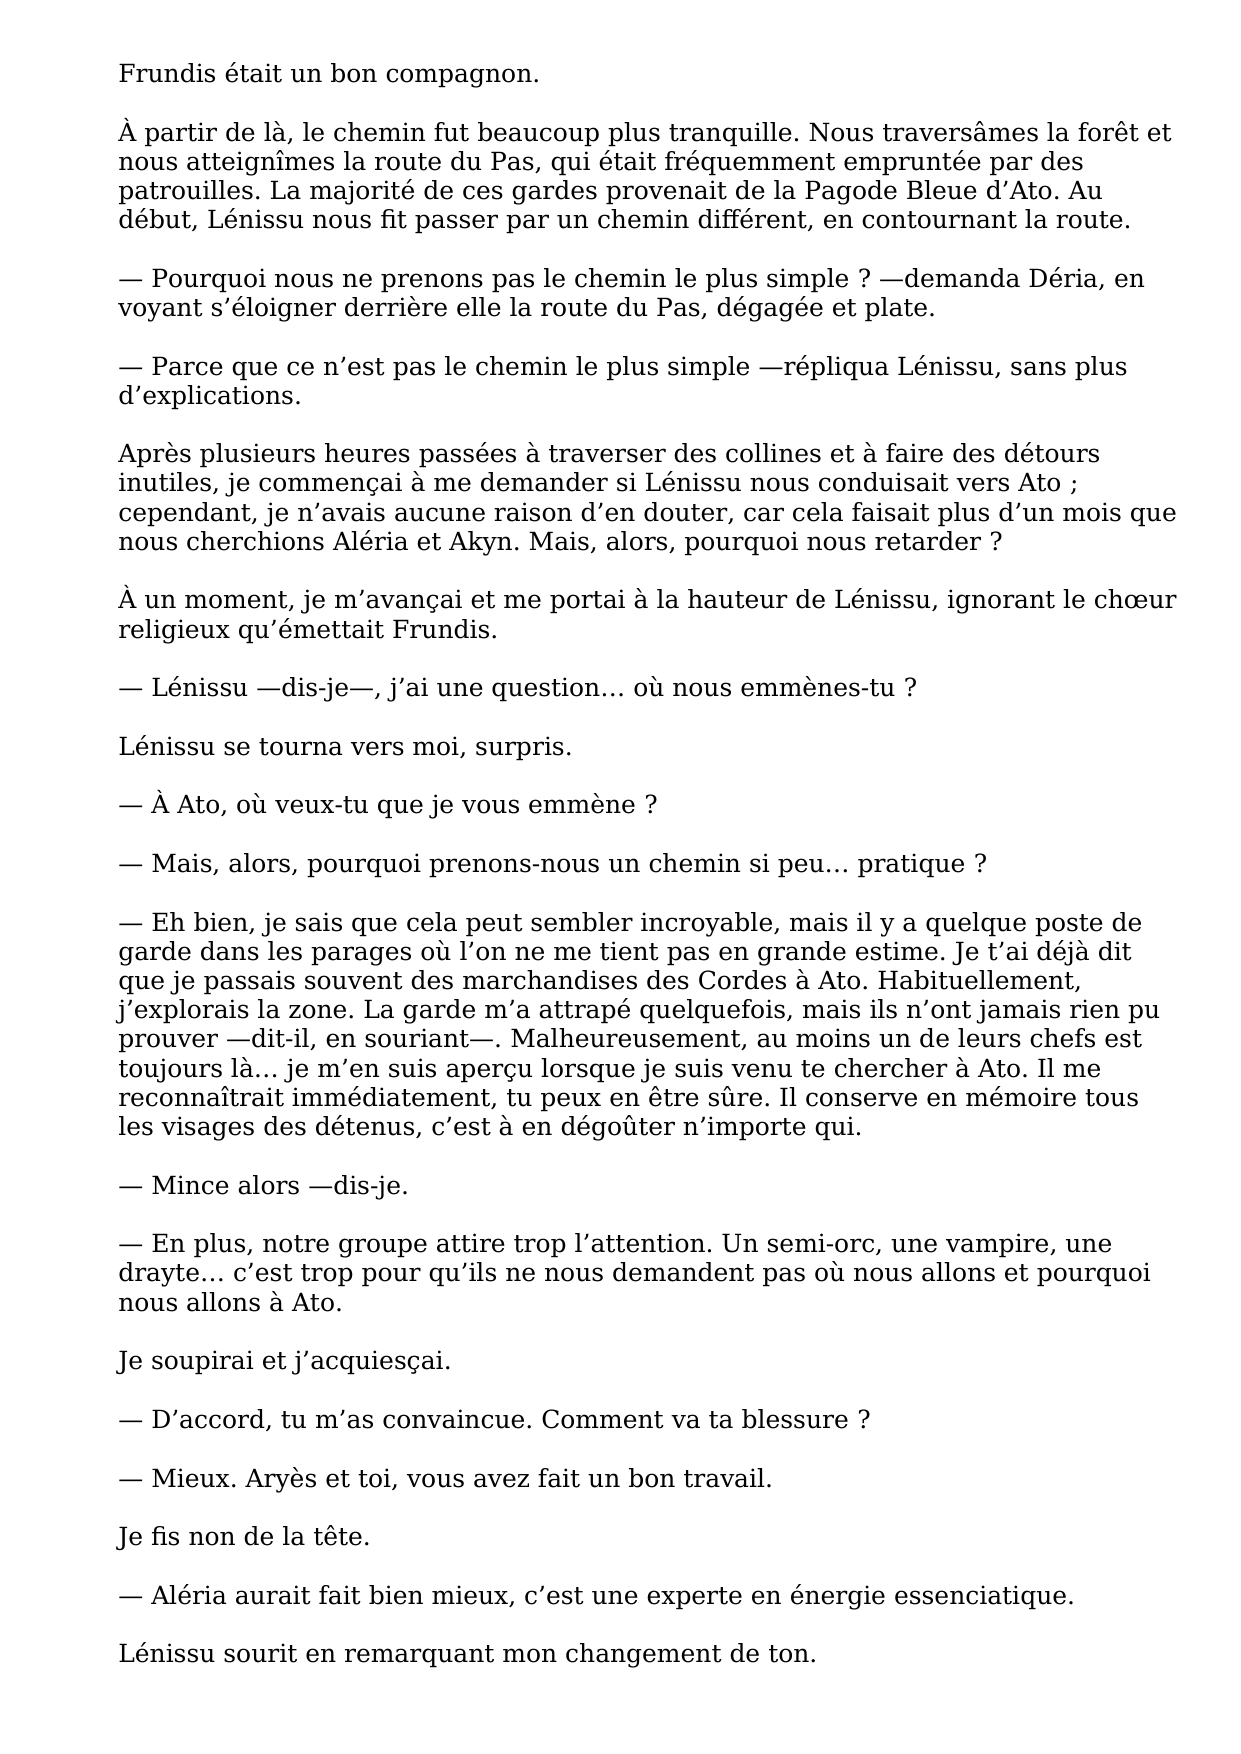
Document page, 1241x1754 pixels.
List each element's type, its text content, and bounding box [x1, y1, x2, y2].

text — Mieux. Aryès et toi, vous avez fait un bon travail. [118, 1464, 1181, 1493]
text — À Ato, où veux-tu que je vous emmène ? [118, 791, 1181, 820]
text Frundis était un bon compagnon. [118, 59, 1181, 88]
text — Lénissu —dis-je—, j’ai une question… où nous emmènes-tu ? [118, 673, 1181, 703]
text À un moment, je m’avançai et me portai à la hauteur de Lénissu, ignorant le chœur religieux qu’émettait Frundis. [118, 586, 1181, 644]
text Lénissu sourit en remarquant mon changement de ton. [118, 1640, 1181, 1669]
text — Mince alors —dis-je. [118, 1171, 1181, 1200]
text — D’accord, tu m’as convaincue. Comment va ta blessure ? [118, 1405, 1181, 1434]
text Lénissu se tourna vers moi, surpris. [118, 732, 1181, 761]
text — Pourquoi nous ne prenons pas le chemin le plus simple ? —demanda Déria, en voyant s’éloigner derrière elle la route du Pas, dégagée et plate. [118, 264, 1181, 322]
text — Aléria aurait fait bien mieux, c’est une experte en énergie essenciatique. [118, 1581, 1181, 1610]
text — Parce que ce n’est pas le chemin le plus simple —répliqua Lénissu, sans plus d’explications. [118, 352, 1181, 410]
text Je soupirai et j’acquiesçai. [118, 1346, 1181, 1376]
text — Eh bien, je sais que cela peut sembler incroyable, mais il y a quelque poste de garde dans les parages où l’on ne me tient pas en grande estime. Je t’ai déjà dit que je passais souvent des marchandises des Cordes à Ato. Habituellement, j’explorais la zone. La garde m’a attrapé quelquefois, mais ils n’ont jamais rien pu prouver —dit-il, en souriant—. Malheureusement, au moins un de leurs chefs est toujours là… je m’en suis aperçu lorsque je suis venu te chercher à Ato. Il me reconnaîtrait immédiatement, tu peux en être sûre. Il conserve en mémoire tous les visages des détenus, c’est à en dégoûter n’importe qui. [118, 908, 1181, 1141]
text — En plus, notre groupe attire trop l’attention. Un semi-orc, une vampire, une drayte… c’est trop pour qu’ils ne nous demandent pas où nous allons et pourquoi nous allons à Ato. [118, 1229, 1181, 1317]
text Je fis non de la tête. [118, 1522, 1181, 1552]
text À partir de là, le chemin fut beaucoup plus tranquille. Nous traversâmes la forêt et nous atteignîmes la route du Pas, qui était fréquemment empruntée par des patrouilles. La majorité de ces gardes provenait de la Pagode Bleue d’Ato. Au début, Lénissu nous fit passer par un chemin différent, en contournant la route. [118, 118, 1181, 234]
text — Mais, alors, pourquoi prenons-nous un chemin si peu… pratique ? [118, 849, 1181, 878]
text Après plusieurs heures passées à traverser des collines et à faire des détours inutiles, je commençai à me demander si Lénissu nous conduisait vers Ato ; cependant, je n’avais aucune raison d’en douter, car cela faisait plus d’un mois que nous cherchions Aléria et Akyn. Mais, alors, pourquoi nous retarder ? [118, 439, 1181, 556]
